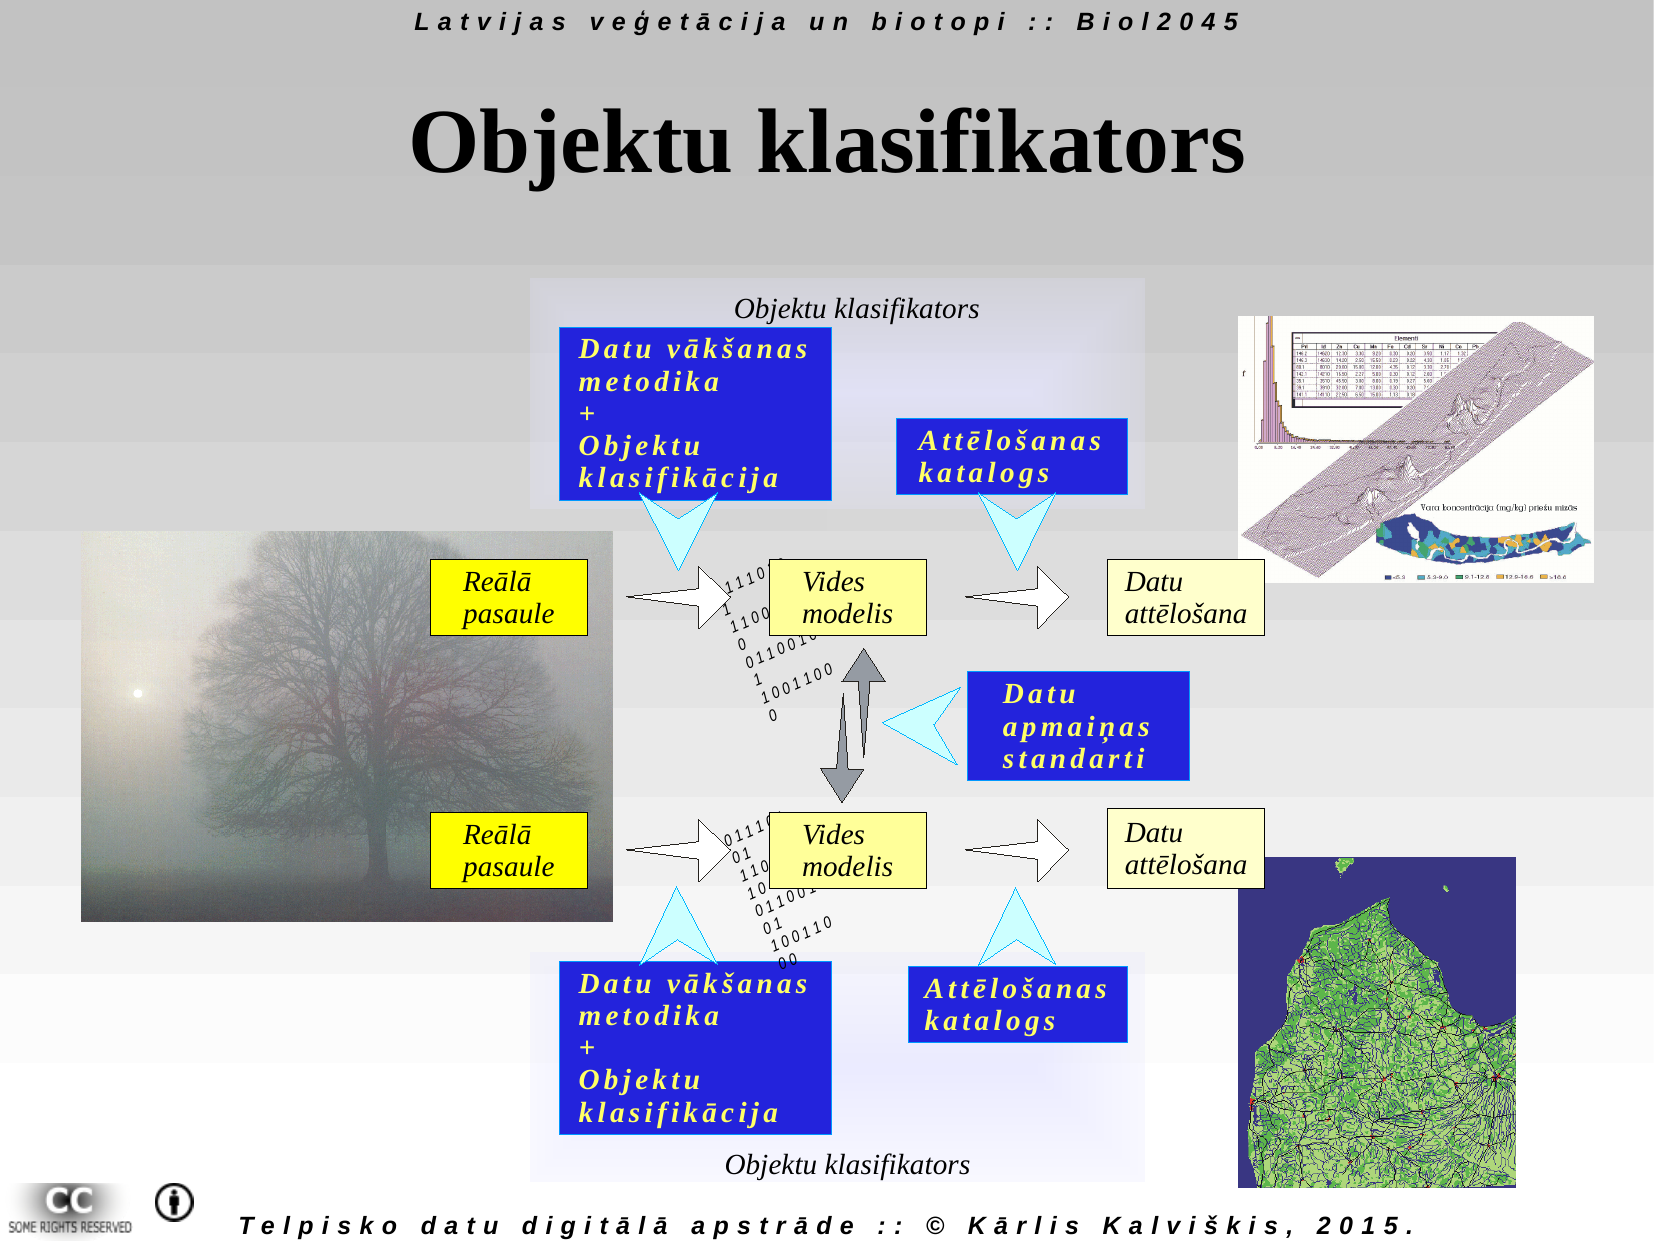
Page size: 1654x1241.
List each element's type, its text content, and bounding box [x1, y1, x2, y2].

text_box [820, 701, 864, 803]
text_box Datu attēlošana [1107, 808, 1265, 889]
text_box Datu vākšanas metodika + Objektu klasifikācija [559, 327, 832, 501]
text_box 0 1 1 1 0 1 0 1 1 1 0 0 0 1 1 0 0 1 1 0 0 1 0 1 1 0 0 1 1 0 0 0 [710, 538, 864, 737]
text_box Vides modelis [769, 559, 927, 636]
text_box [882, 687, 961, 765]
text_box Objektu klasifikators [709, 1140, 986, 1174]
text_box Datu vākšanas metodika + Objektu klasifikācija [559, 961, 832, 1135]
text_box Vides modelis [769, 812, 927, 889]
text_box Attēlošanas katalogs [896, 418, 1128, 495]
picture [0, 0, 1654, 1241]
text_box [852, 648, 886, 758]
text_box [531, 278, 1144, 571]
text_box [965, 566, 1069, 629]
text_box Objektu klasifikators [719, 285, 996, 318]
text_box [531, 886, 1144, 1182]
text_box [965, 819, 1069, 882]
text_box [626, 566, 731, 629]
text_box Reālā pasaule [430, 812, 588, 889]
text_box Datu attēlošana [1107, 559, 1265, 636]
text_box Attēlošanas katalogs [908, 966, 1128, 1043]
title Objektu klasifikators [59, 37, 1596, 246]
text_box Reālā pasaule [430, 559, 588, 636]
text_box Datu apmaiņas standarti [967, 671, 1190, 781]
text_box 0 1 1 1 0 1 0 1 1 1 0 0 0 1 1 0 0 1 1 0 0 1 0 1 1 0 0 1 1 0 0 0 [710, 791, 863, 985]
text_box [626, 819, 731, 882]
